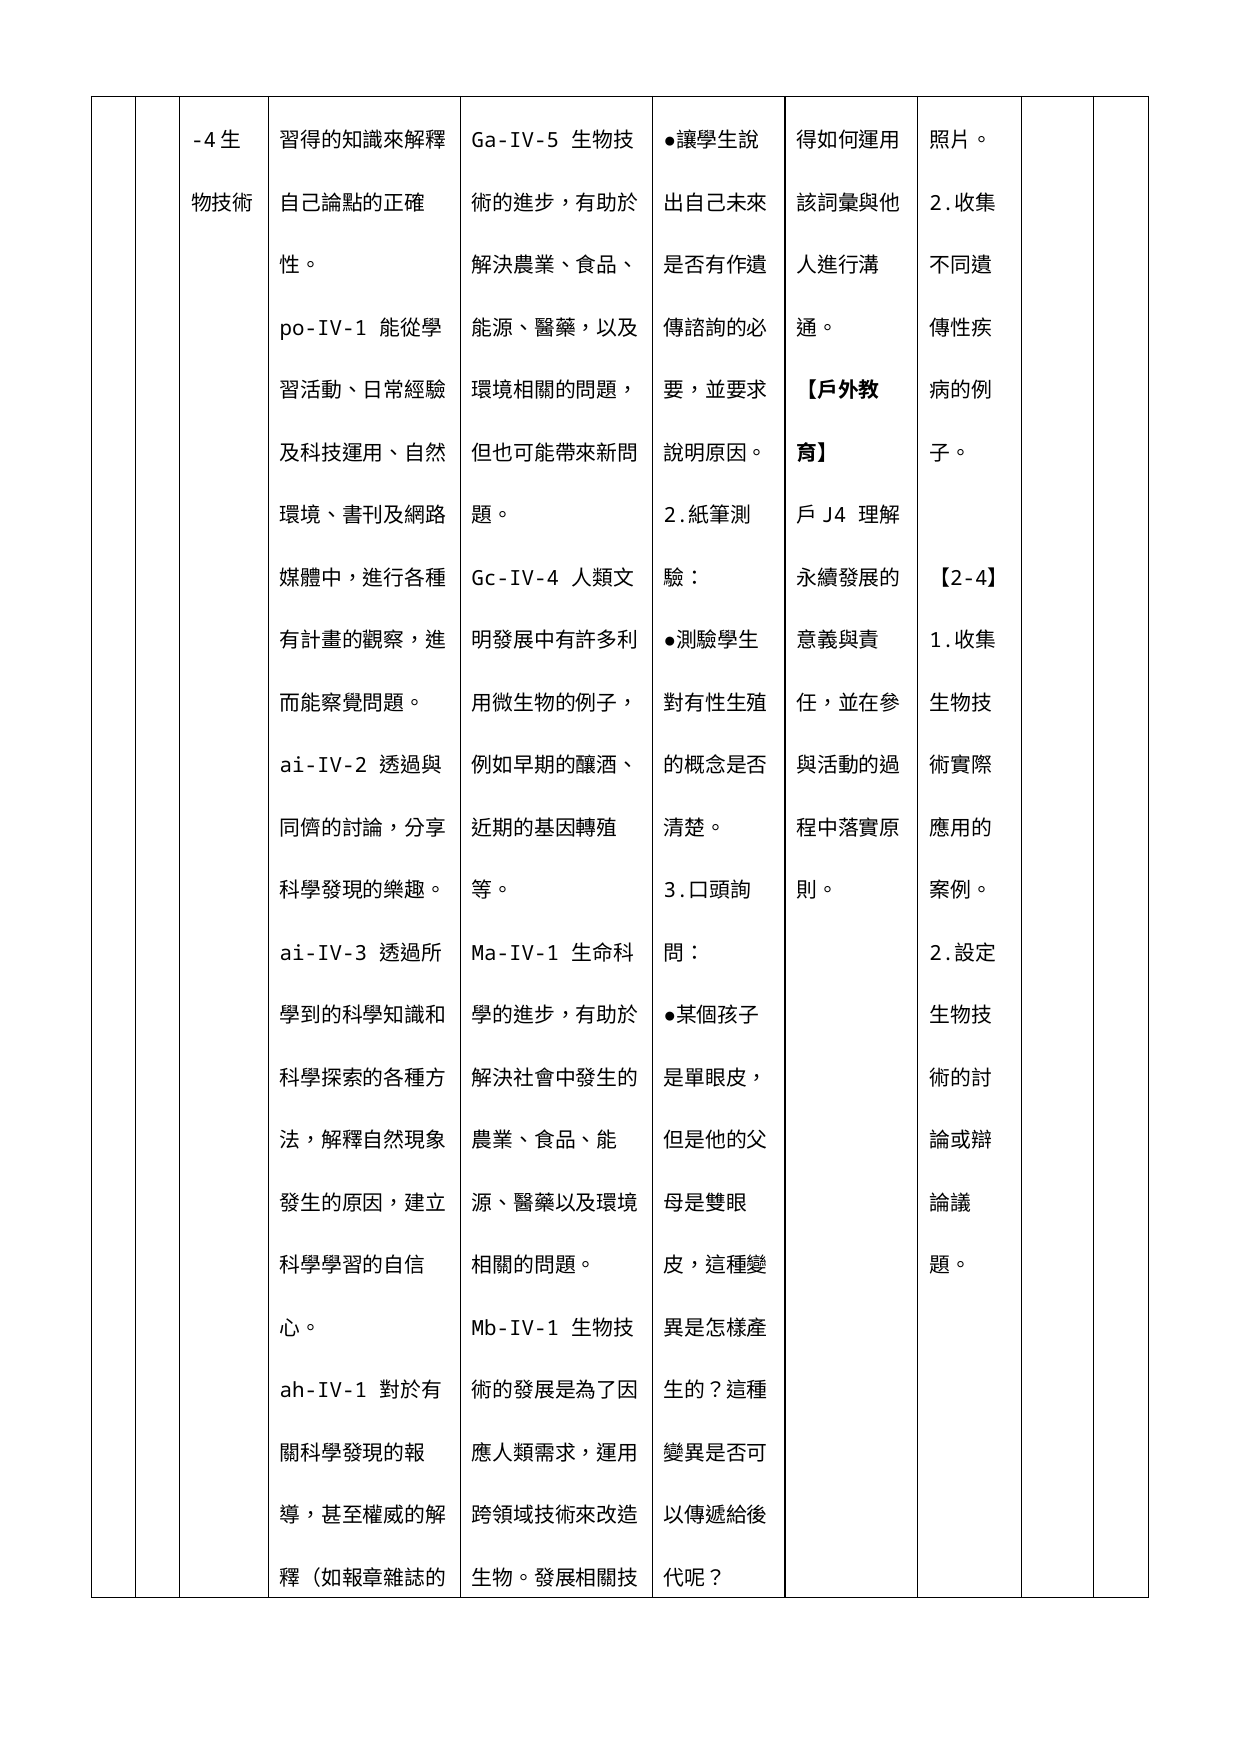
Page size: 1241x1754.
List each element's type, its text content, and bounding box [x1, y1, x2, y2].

table_cell 習得的知識來解釋自己論點的正確性。 po-IV-1 能從學習活動、日常經驗及科技運用、自然環境、書刊及網路媒體中，進行各種有計畫的觀察，進而能察覺問題。 ai-IV-2 透過與同儕的討論，分享科學發現的樂趣。 ai-IV-3 透過所學到的科學知識和科學探索的各種方法，解釋自然現象發生的原因，建立科學學習的自信心。 ah-IV-1 對於有關科學發現的報導，甚至權威的解釋（如報章雜誌的 [269, 97, 460, 1597]
table_cell 得如何運用該詞彙與他人進行溝通。 【戶外教育】 戶J4 理解永續發展的意義與責任，並在參與活動的過程中落實原則。 [786, 97, 917, 1597]
table_cell [1094, 97, 1148, 1597]
table_cell 4生物技術 [180, 97, 268, 1597]
table_cell [92, 97, 135, 1597]
table_cell 照片。 2.收集不同遺傳性疾病的例子。 【2-4】 1.收集生物技術實際應用的案例。 2.設定生物技術的討論或辯論議題。 [918, 97, 1021, 1597]
table_cell Ga-IV-5 生物技術的進步，有助於解決農業、食品、能源、醫藥，以及環境相關的問題，但也可能帶來新問題。 Gc-IV-4 人類文明發展中有許多利用微生物的例子，例如早期的釀酒、近期的基因轉殖等。 Ma-IV-1 生命科學的進步，有助於解決社會中發生的農業、食品、能源、醫藥以及環境相關的問題。 Mb-IV-1 生物技術的發展是為了因應人類需求，運用跨領域技術來改造生物。發展相關技 [461, 97, 652, 1597]
table_cell ●讓學生說出自己未來是否有作遺傳諮詢的必要，並要求說明原因。 2.紙筆測驗： ●測驗學生對有性生殖的概念是否清楚。 3.口頭詢問： ●某個孩子是單眼皮，但是他的父母是雙眼皮，這種變異是怎樣產生的？這種變異是否可以傳遞給後代呢？ [653, 97, 784, 1597]
table_cell [136, 97, 179, 1597]
table_cell [1022, 97, 1093, 1597]
